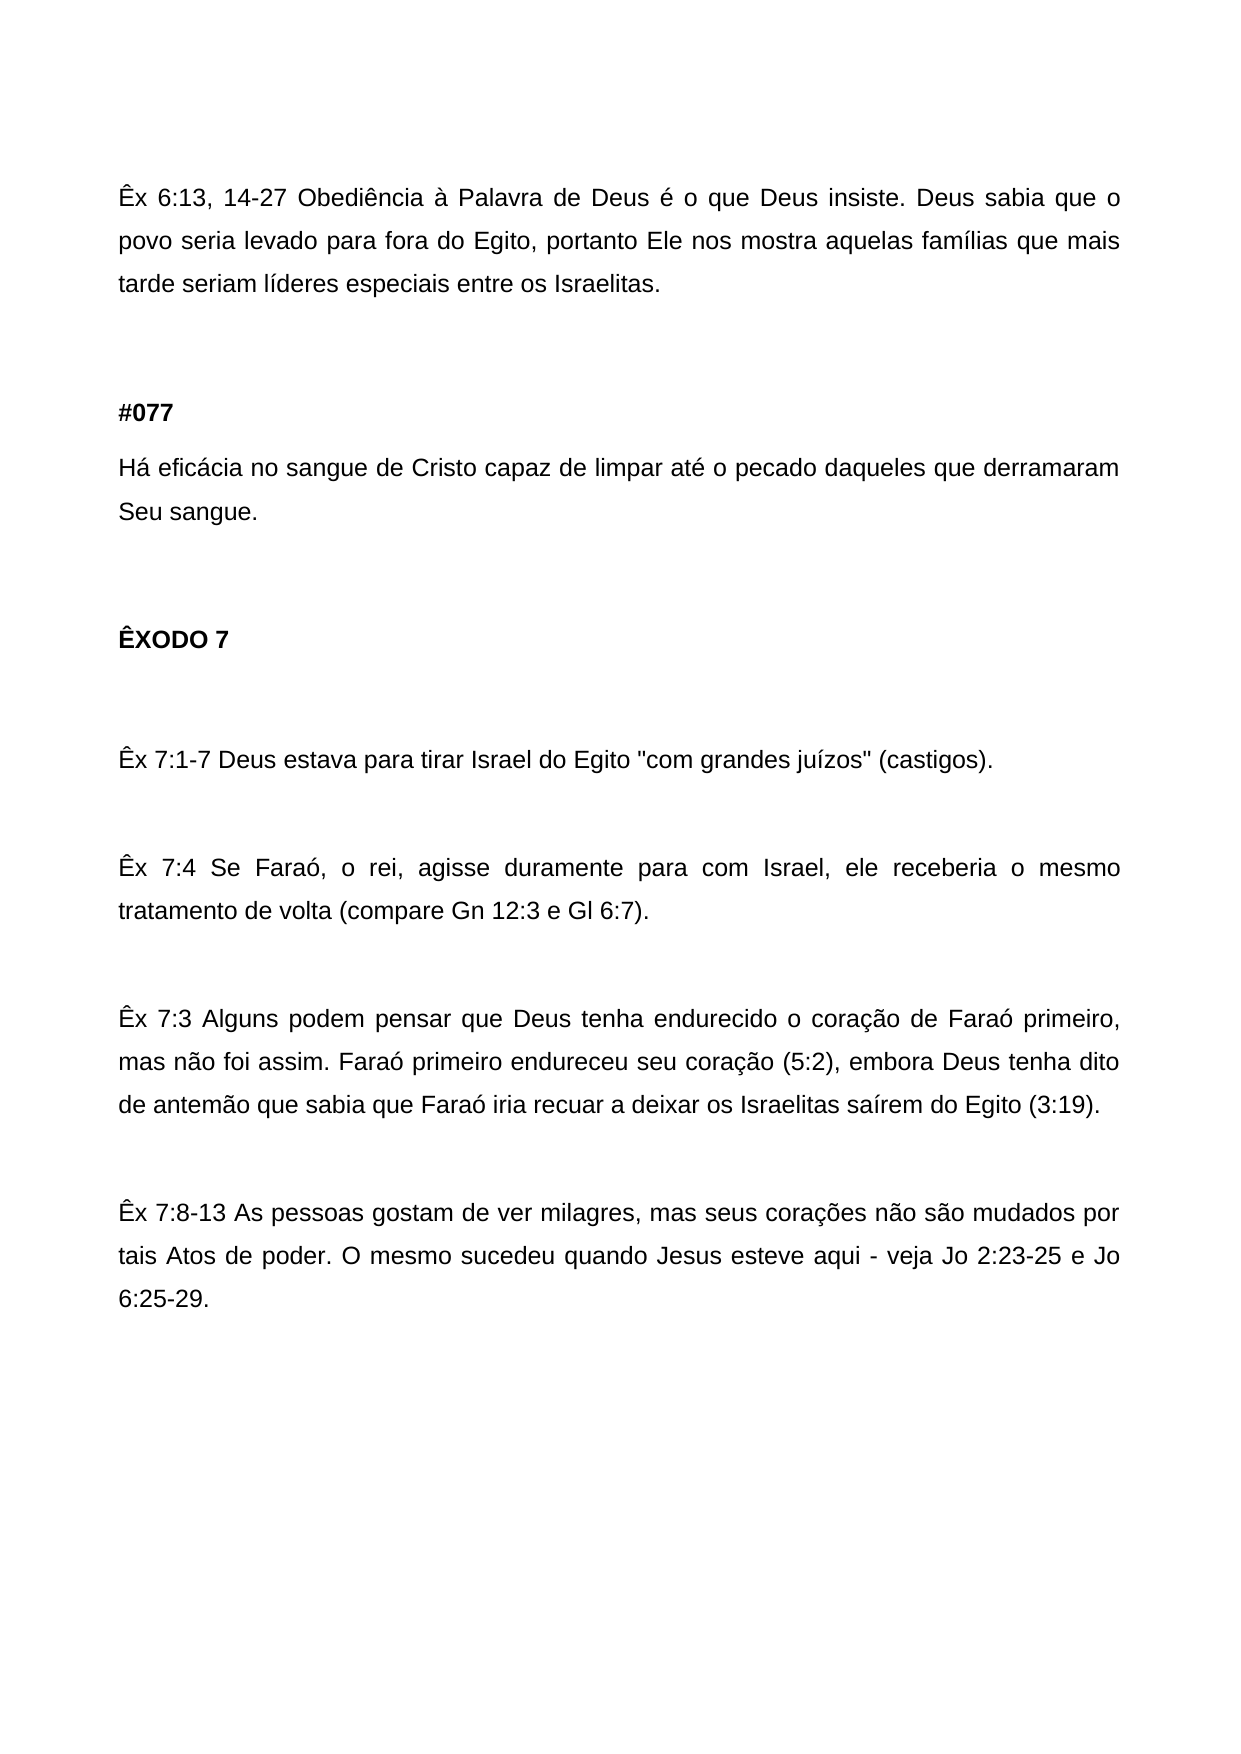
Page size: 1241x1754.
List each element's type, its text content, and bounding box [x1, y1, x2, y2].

subtitle Êx 7:3 Alguns podem pensar que Deus tenha endurecido o coração de Faraó primeiro, mas não foi assim. Faraó primeiro endureceu seu coração (5:2), embora Deus tenha dito de antemão que sabia que Faraó iria recuar a deixar os Israelitas saírem do Egito (3:19). [118, 1004, 1122, 1119]
subtitle Êx 7:4 Se Faraó, o rei, agisse duramente para com Israel, ele receberia o mesmo tratamento de volta (compare Gn 12:3 e Gl 6:7). [118, 853, 1122, 925]
subtitle #077 [118, 398, 1122, 426]
subtitle ÊXODO 7 [118, 625, 1122, 654]
subtitle Êx 7:8-13 As pessoas gostam de ver milagres, mas seus corações não são mudados por tais Atos de poder. O mesmo sucedeu quando Jesus esteve aqui - veja Jo 2:23-25 e Jo 6:25-29. [118, 1198, 1122, 1313]
subtitle Êx 7:1-7 Deus estava para tirar Israel do Egito "com grandes juízos" (castigos). [118, 745, 1122, 774]
subtitle Êx 6:13, 14-27 Obediência à Palavra de Deus é o que Deus insiste. Deus sabia que o povo seria levado para fora do Egito, portanto Ele nos mostra aquelas famílias que mais tarde seriam líderes especiais entre os Israelitas. [118, 183, 1122, 298]
subtitle Há eficácia no sangue de Cristo capaz de limpar até o pecado daqueles que derramaram Seu sangue. [118, 453, 1122, 525]
